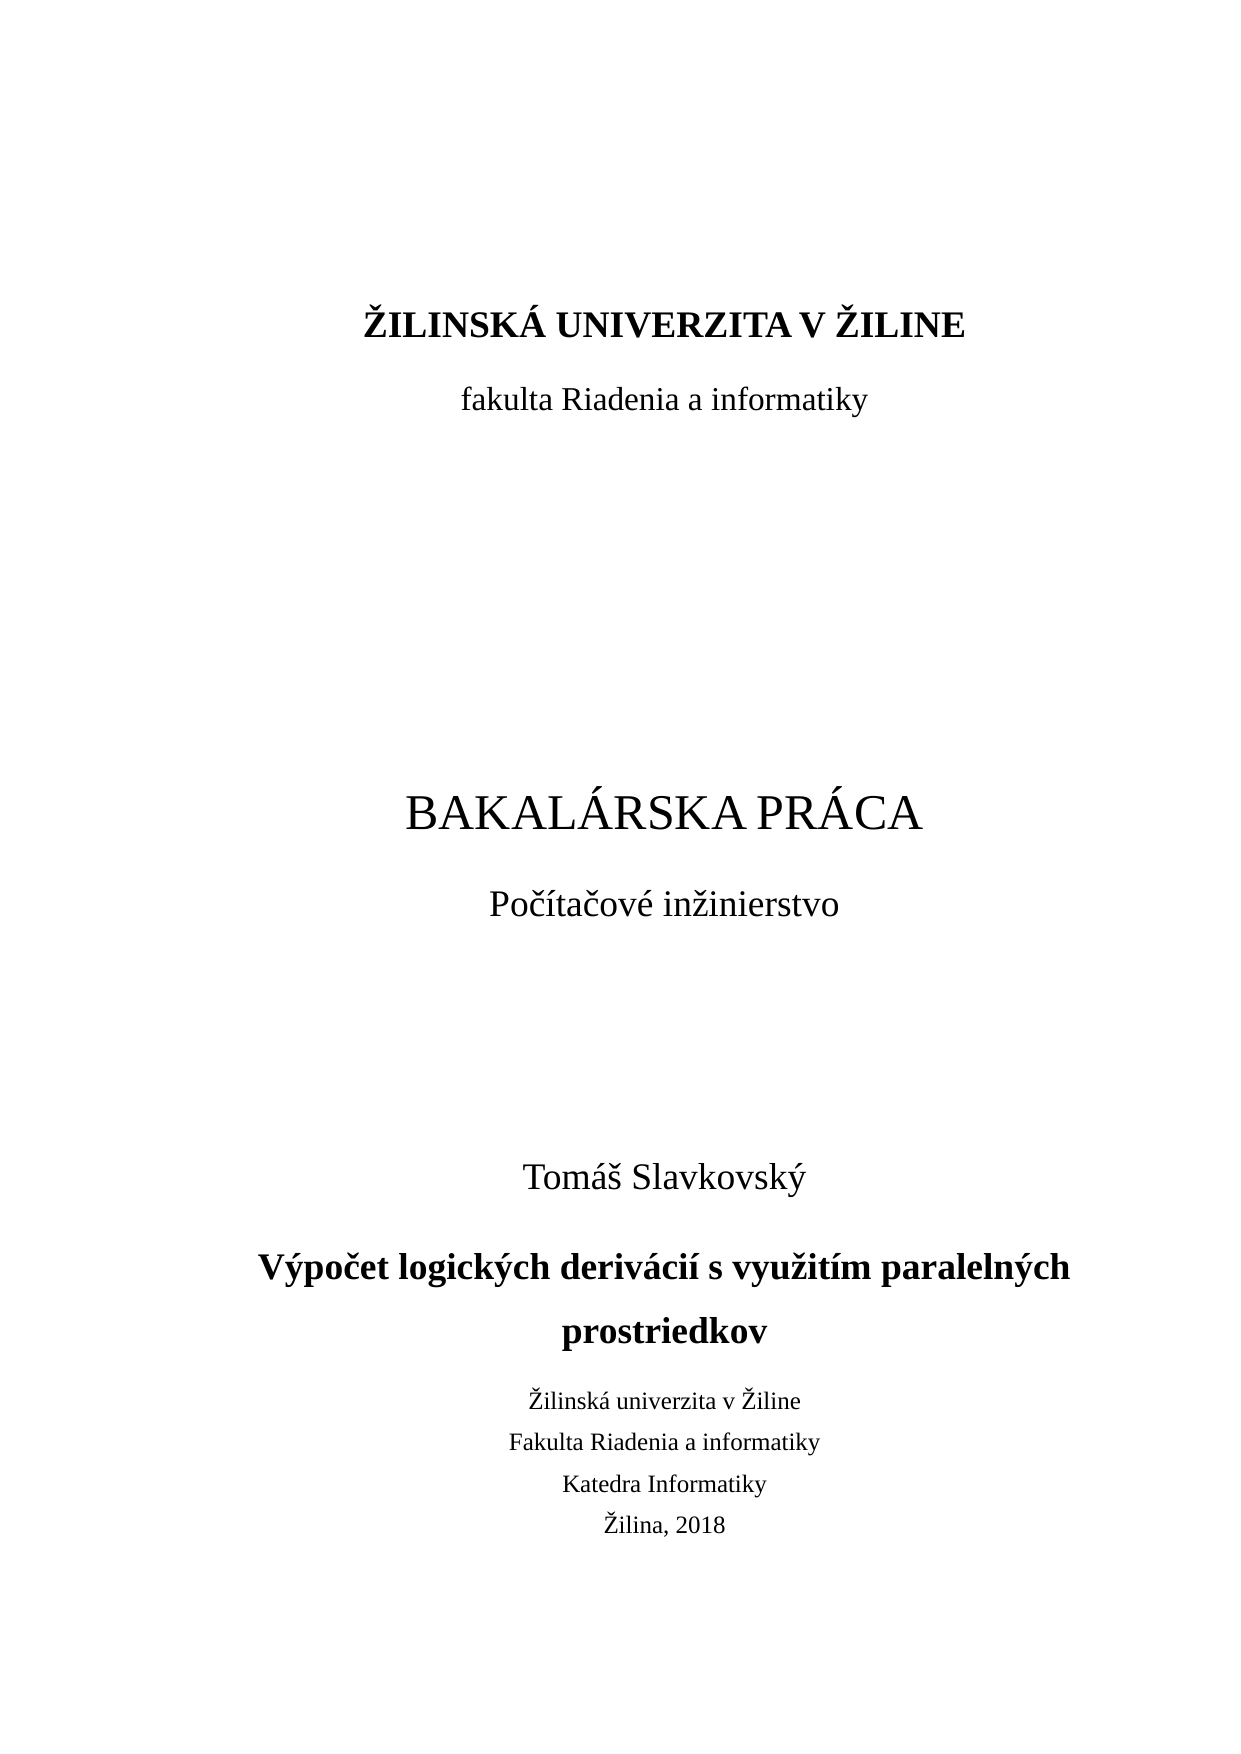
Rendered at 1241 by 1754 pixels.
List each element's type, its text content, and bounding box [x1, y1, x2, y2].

text BAKALÁRSKA PRÁCA [207, 783, 1122, 841]
text ŽILINSKÁ UNIVERZITA V ŽILINE [207, 302, 1122, 345]
text Žilinská univerzita v Žiline [207, 1386, 1122, 1415]
text fakulta Riadenia a informatiky [207, 379, 1122, 418]
text Fakulta Riadenia a informatiky [207, 1427, 1122, 1456]
text Tomáš Slavkovský [207, 1154, 1122, 1198]
text Počítačové inžinierstvo [207, 882, 1122, 925]
text Žilina, 2018 [207, 1510, 1122, 1539]
text Výpočet logických derivácií s využitím paralelných prostriedkov [207, 1244, 1122, 1352]
text Katedra Informatiky [207, 1469, 1122, 1497]
